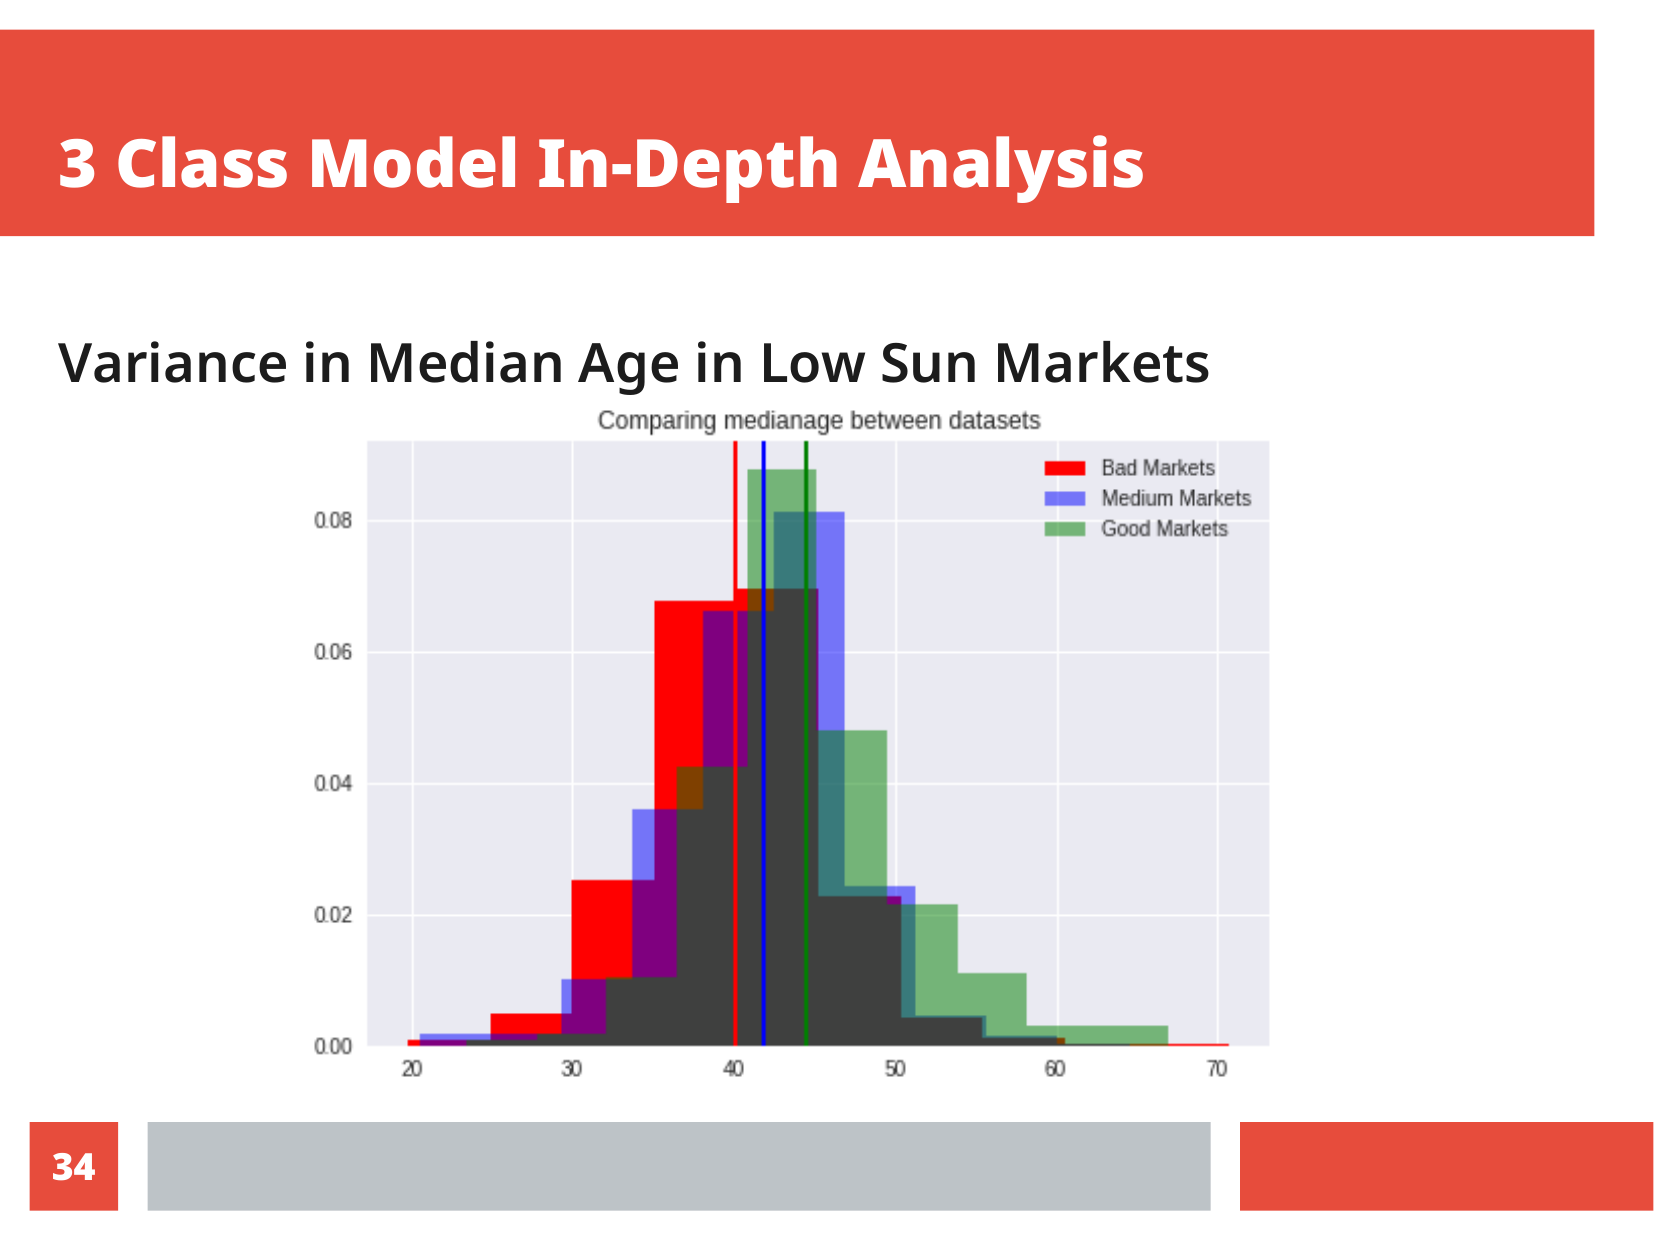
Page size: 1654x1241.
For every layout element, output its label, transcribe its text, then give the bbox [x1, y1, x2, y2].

list Variance in Median Age in Low Sun Markets [59, 324, 1565, 1093]
title 3 Class Model In-Depth Analysis [59, 59, 1595, 207]
picture [299, 397, 1284, 1095]
